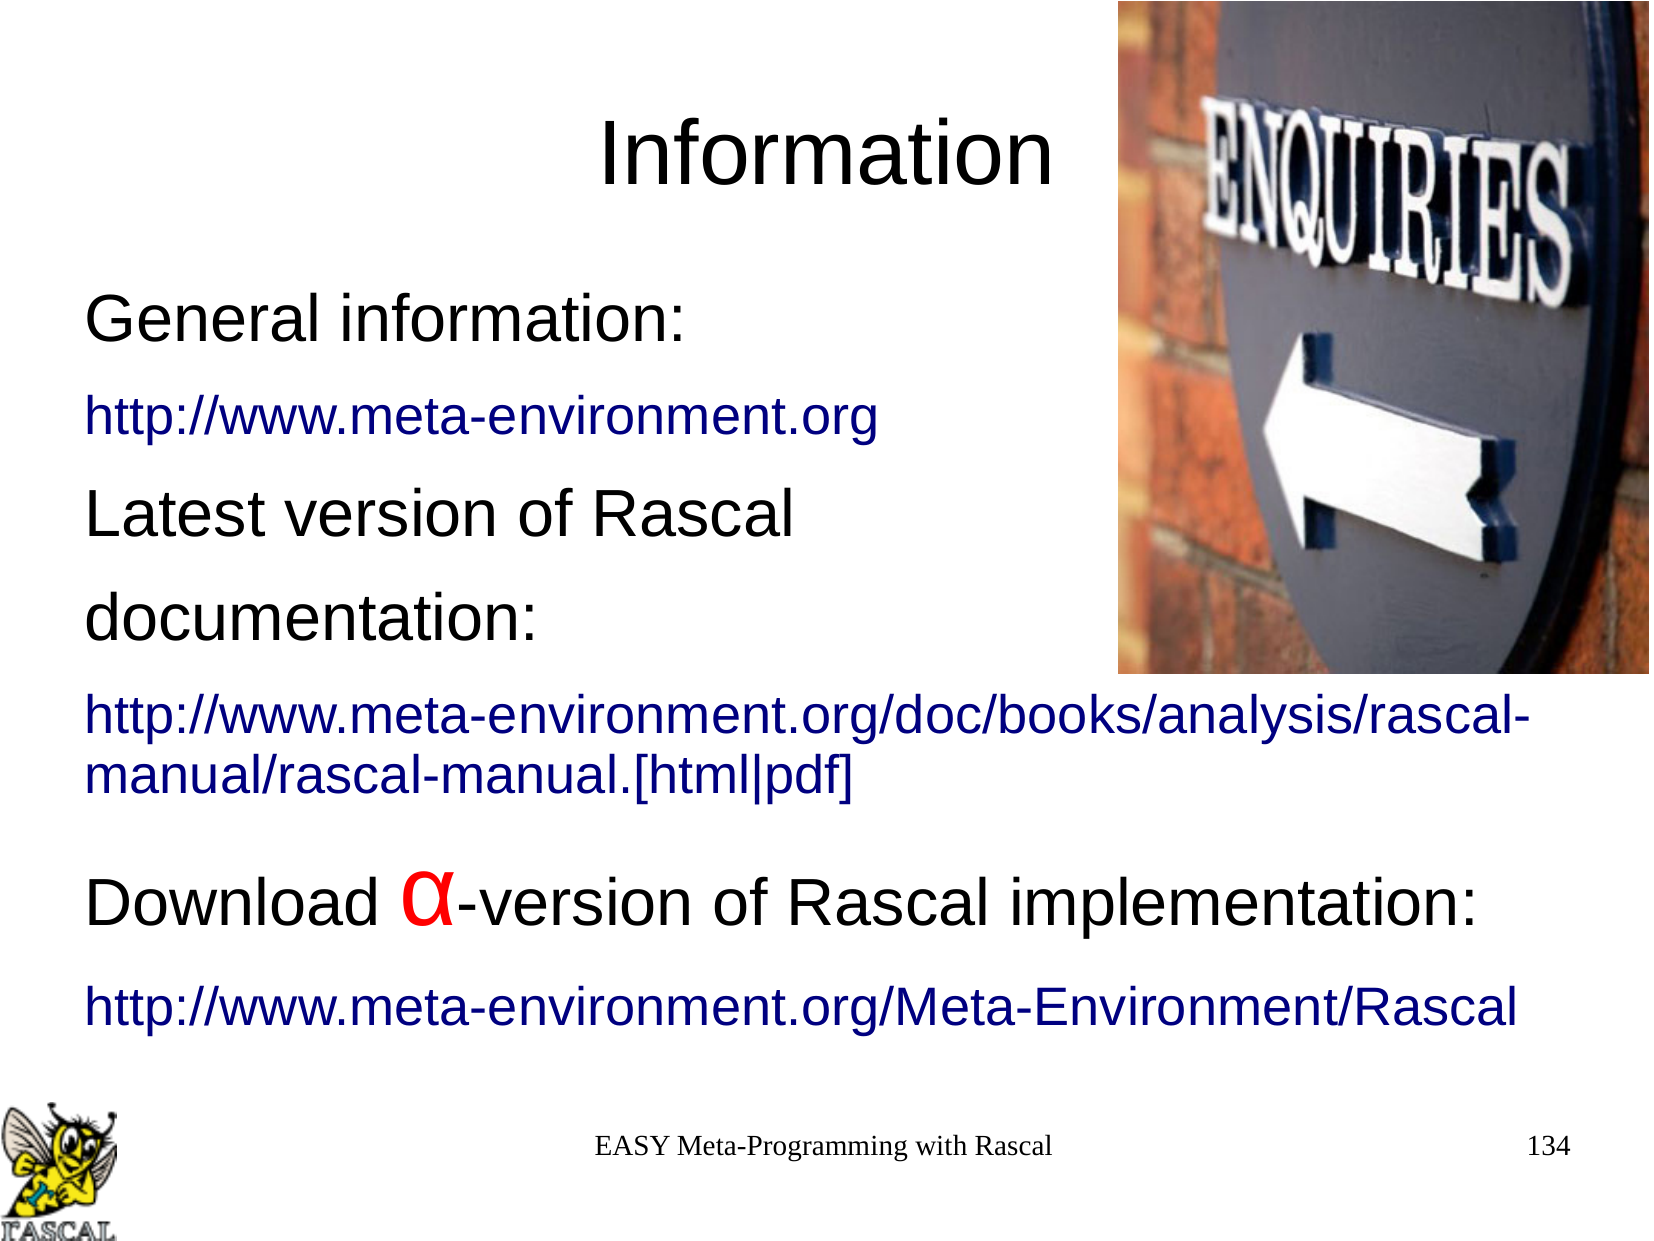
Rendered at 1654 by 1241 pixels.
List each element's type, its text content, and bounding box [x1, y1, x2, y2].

picture [0, 1102, 117, 1241]
title Information [82, 49, 1118, 257]
picture [1118, 1, 1649, 674]
list General information: http://www.meta-environment.org Latest version of Rascal documentation: http://www.meta-environment.org/doc/books/analysis/rascal-manual/rascal-manual.[html|pdf] Download α-version of Rascal implementation: http://www.meta-environment.org/Meta-Environment/Rascal [84, 281, 1573, 1100]
